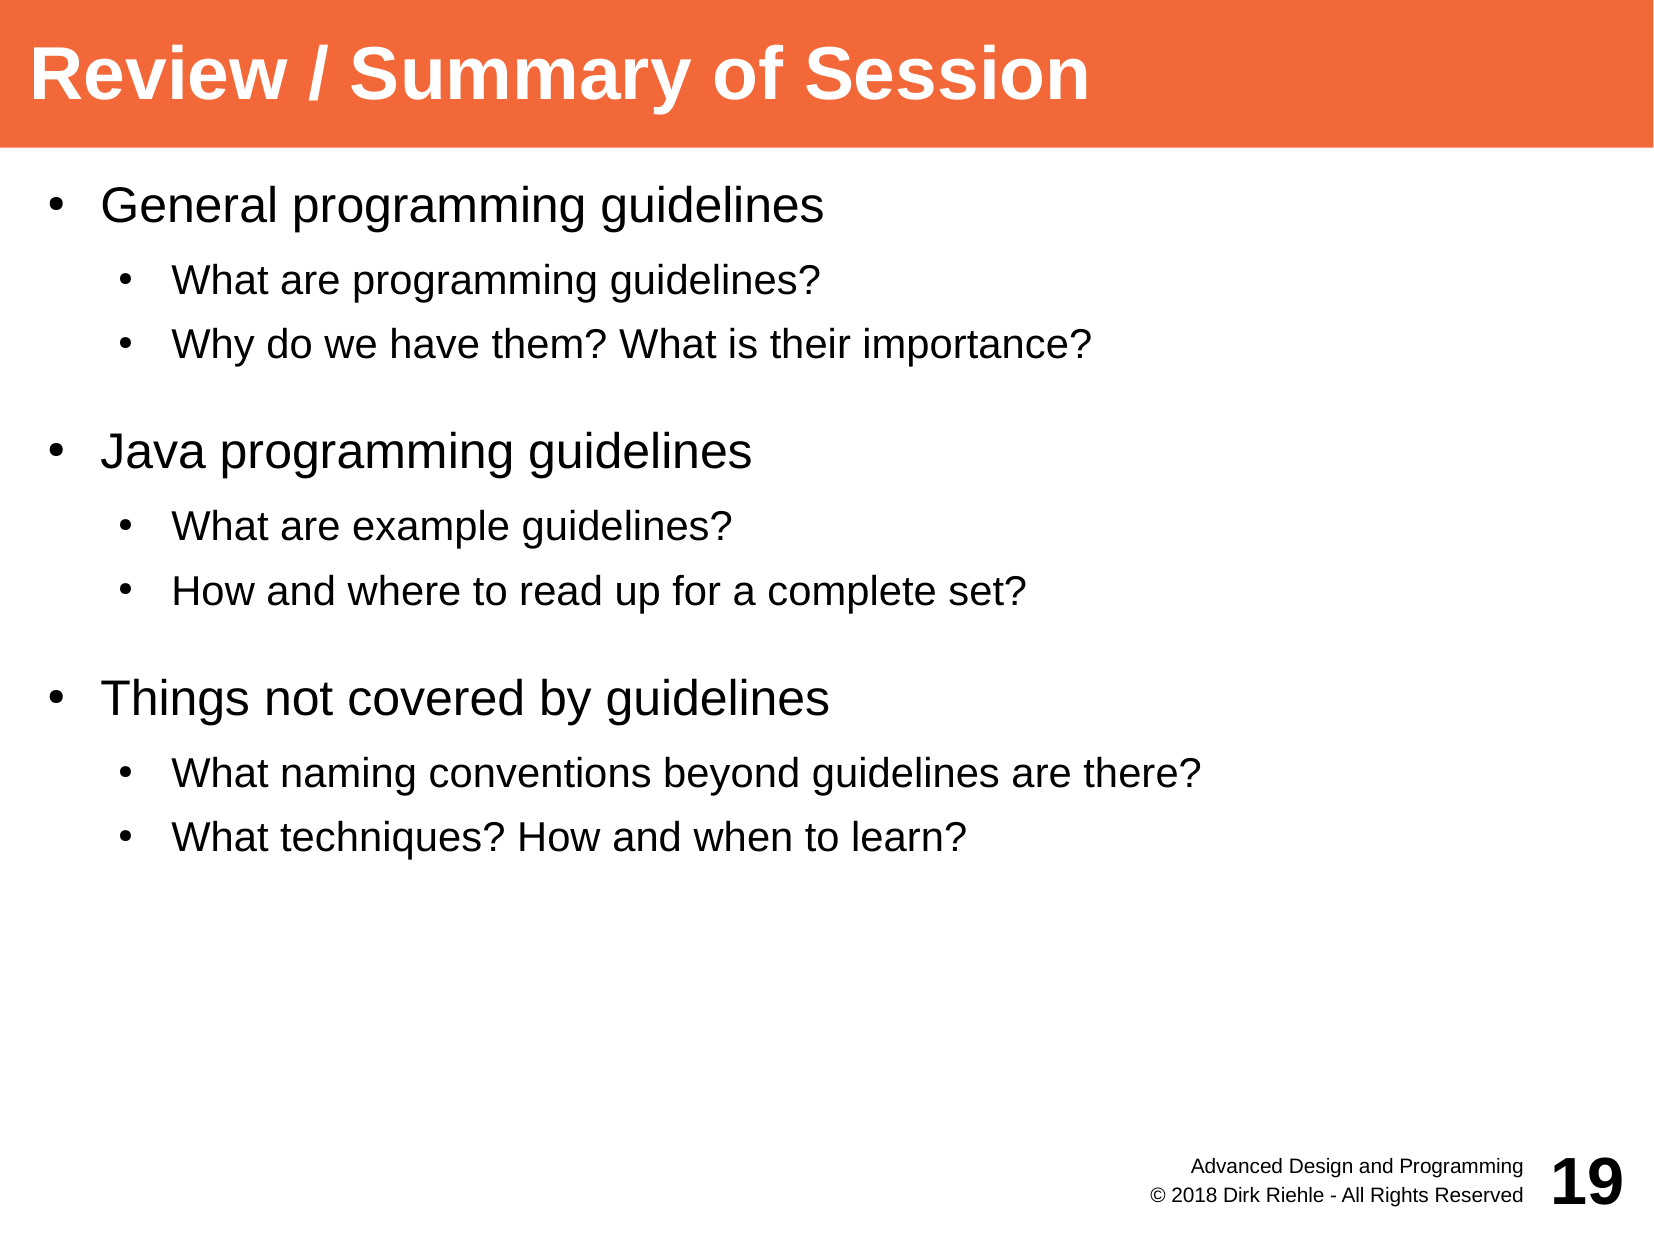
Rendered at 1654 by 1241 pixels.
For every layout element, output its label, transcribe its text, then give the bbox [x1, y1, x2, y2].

title Review / Summary of Session [0, 0, 1654, 148]
list General programming guidelines What are programming guidelines? Why do we have them? What is their importance? Java programming guidelines What are example guidelines? How and where to read up for a complete set? Things not covered by guidelines What naming conventions beyond guidelines are there? What techniques? How and when to learn? [29, 177, 1625, 1063]
